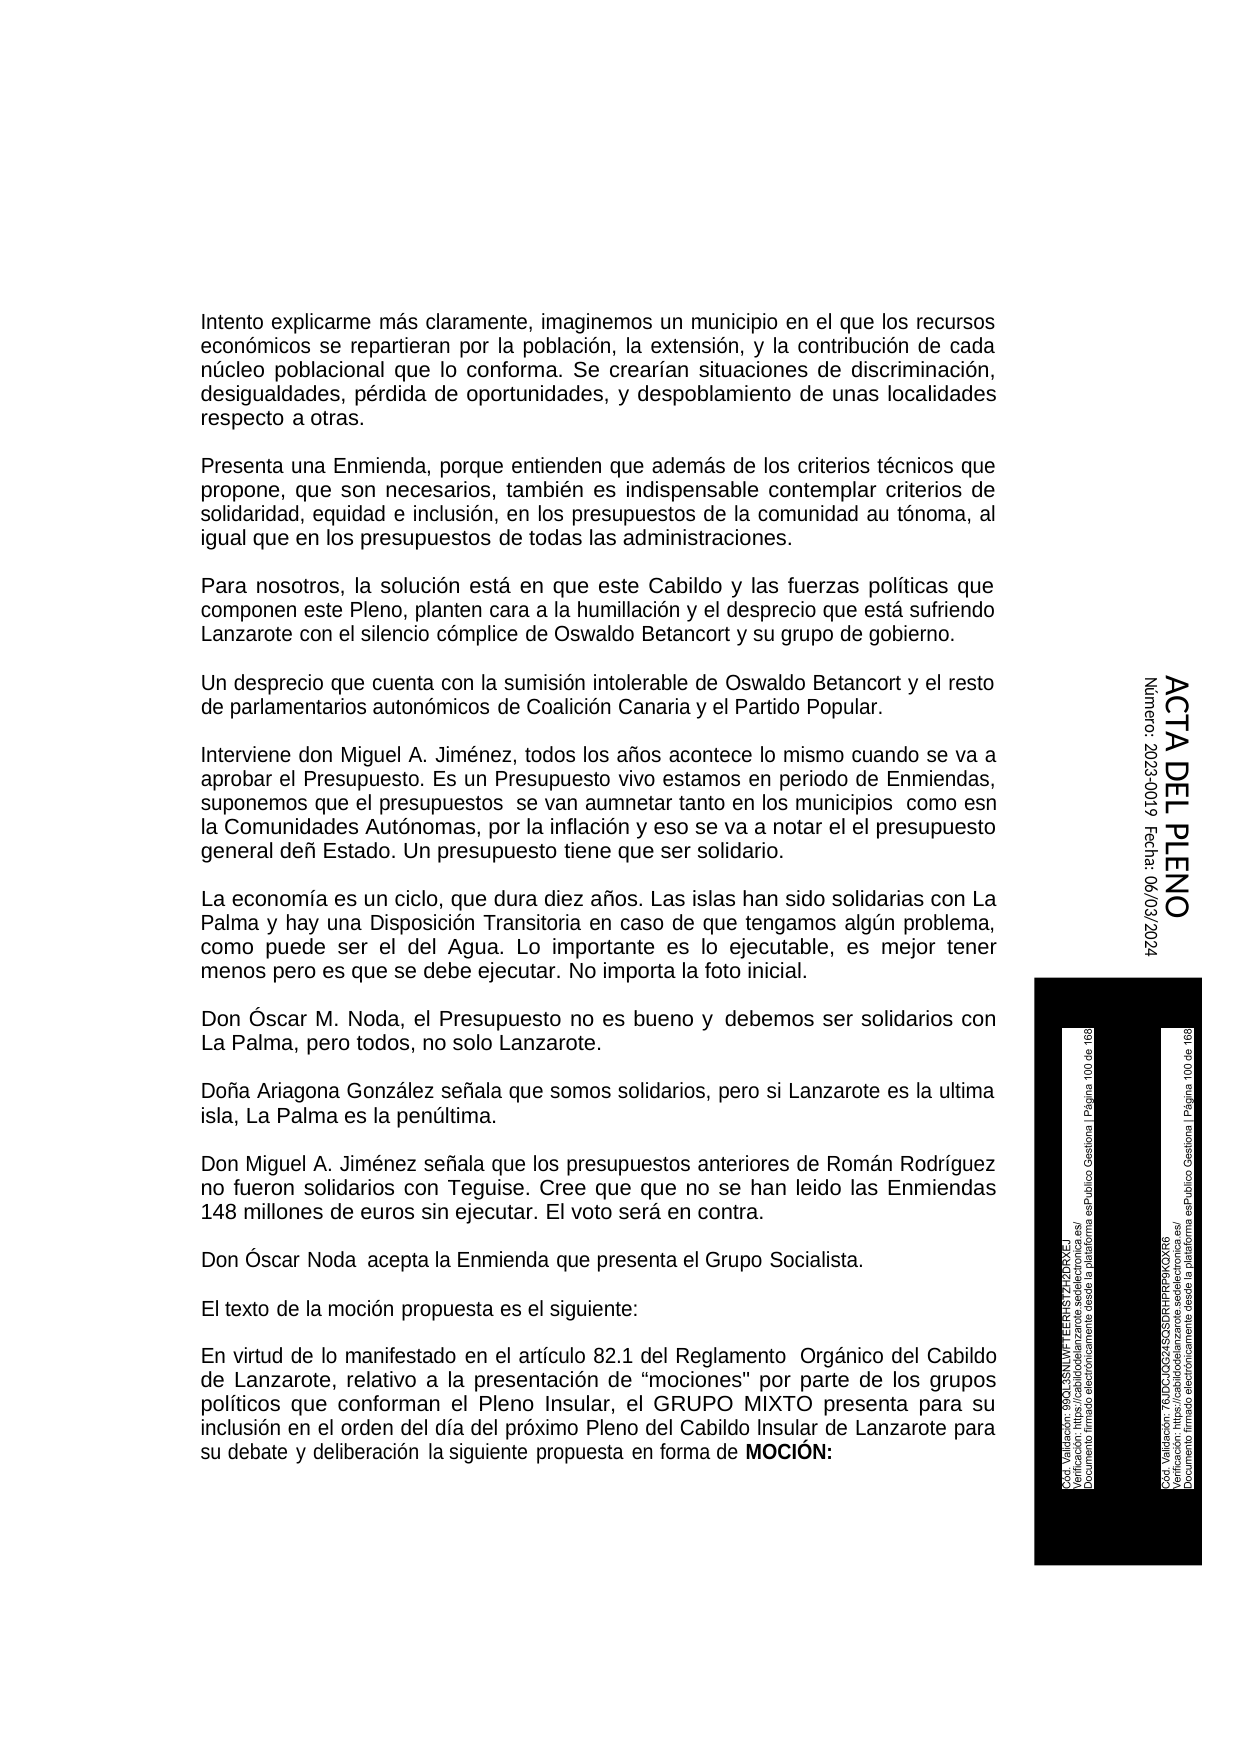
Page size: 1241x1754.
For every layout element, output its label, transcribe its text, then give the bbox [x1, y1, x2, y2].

picture [1161, 1028, 1194, 1489]
text Don Óscar M. Noda, el Presupuesto no es bueno y debemos ser solidarios con La Palma, pero todos, no solo Lanzarote. [201, 1007, 997, 1055]
text Presenta una Enmienda, porque entienden que además de los criterios técnicos que propone, que son necesarios, también es indispensable contemplar criterios de solidaridad, equidad e inclusión, en los presupuestos de la comunidad au tónoma, al igual que en los presupuestos de todas las administraciones. [200, 454, 997, 550]
text Un desprecio que cuenta con la sumisión intolerable de Oswaldo Betancort y el resto de parlamentarios autonómicos de Coalición Canaria y el Partido Popular. [201, 671, 996, 719]
text Interviene don Miguel A. Jiménez, todos los años acontece lo mismo cuando se va a aprobar el Presupuesto. Es un Presupuesto vivo estamos en periodo de Enmiendas, suponemos que el presupuestos se van aumnetar tanto en los municipios como esn la Comunidades Autónomas, por la inflación y eso se va a notar el el presupuesto general deñ Estado. Un presupuesto tiene que ser solidario. [200, 744, 998, 863]
text Don Óscar Noda acepta la Enmienda que presenta el Grupo Socialista. El texto de la moción propuesta es el siguiente: [201, 1247, 879, 1321]
text Para nosotros, la solución está en que este Cabildo y las fuerzas políticas que componen este Pleno, planten cara a la humillación y el desprecio que está sufriendo Lanzarote con el silencio cómplice de Oswaldo Betancort y su grupo de gobierno. [201, 575, 996, 646]
text La economía es un ciclo, que dura diez años. Las islas han sido solidarias con La Palma y hay una Disposición Transitoria en caso de que tengamos algún problema, como puede ser el del Agua. Lo importante es lo ejecutable, es mejor tener menos pero es que se debe ejecutar. No importa la foto inicial. [200, 888, 997, 983]
text Doña Ariagona González señala que somos solidarios, pero si Lanzarote es la ultima isla, La Palma es la penúltima. [200, 1080, 997, 1128]
text Don Miguel A. Jiménez señala que los presupuestos anteriores de Román Rodríguez no fueron solidarios con Teguise. Cree que que no se han leido las Enmiendas 148 millones de euros sin ejecutar. El voto será en contra. [200, 1152, 997, 1224]
text En virtud de lo manifestado en el artículo 82.1 del Reglamento Orgánico del Cabildo de Lanzarote, relativo a la presentación de “mociones" por parte de los grupos políticos que conforman el Pleno Insular, el GRUPO MIXTO presenta para su inclusión en el orden del día del próximo Pleno del Cabildo lnsular de Lanzarote para su debate y deliberación la siguiente propuesta en forma de MOCIÓN: [200, 1345, 997, 1464]
picture [1062, 1028, 1094, 1489]
text Número: 2023-0019 Fecha: 06/03/2024 [1142, 677, 1161, 965]
text Intento explicarme más claramente, imaginemos un municipio en el que los recursos económicos se repartieran por la población, la extensión, y la contribución de cada núcleo poblacional que lo conforma. Se crearían situaciones de discriminación, desigualdades, pérdida de oportunidades, y despoblamiento de unas localidades respecto a otras. [200, 310, 997, 430]
text ACTA DEL PLENO [1161, 675, 1196, 965]
